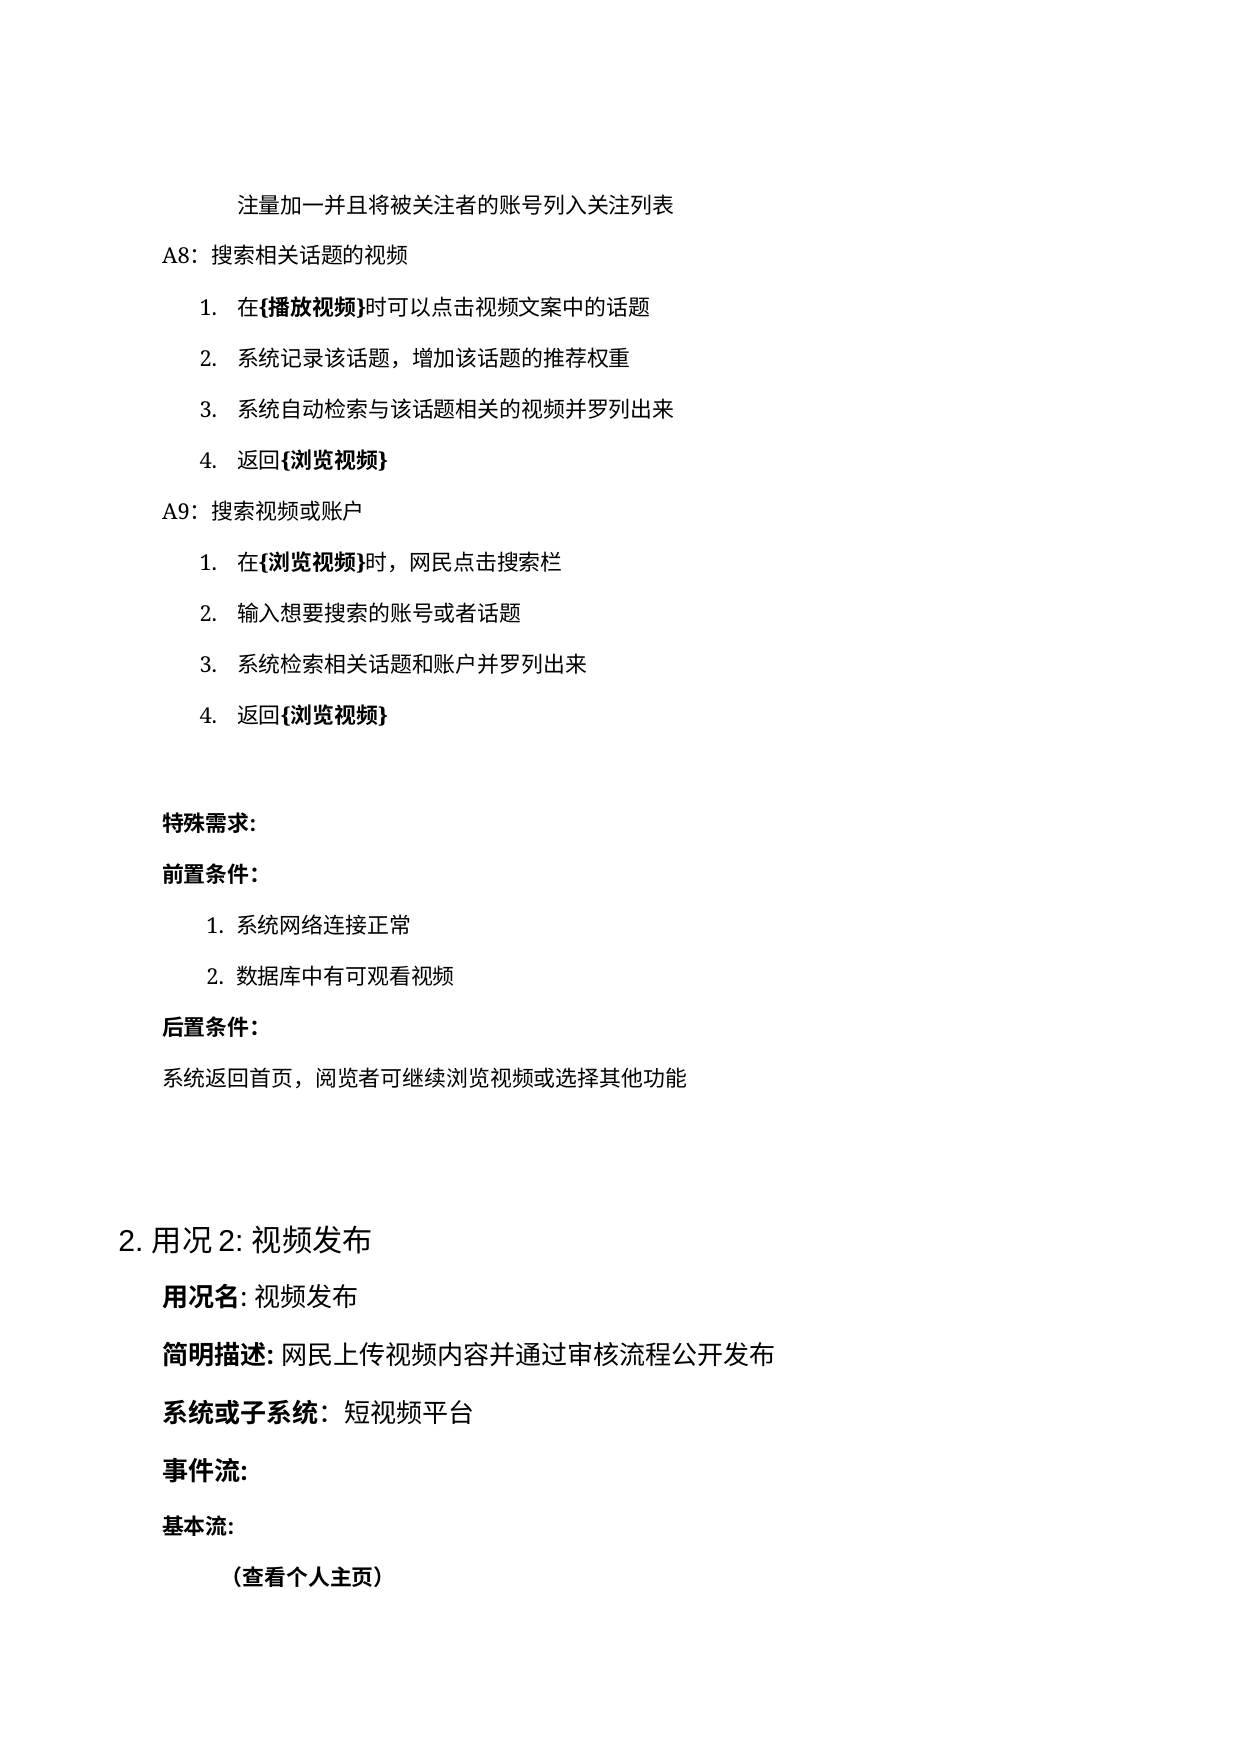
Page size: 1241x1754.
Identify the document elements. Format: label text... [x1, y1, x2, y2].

text 系统返回首页，阅览者可继续浏览视频或选择其他功能 [118, 1061, 1122, 1093]
text 系统或子系统：短视频平台 [118, 1392, 1122, 1430]
list 在{播放视频}时可以点击视频文案中的话题 [199, 289, 1122, 321]
list 数据库中有可观看视频 [162, 959, 1122, 991]
subtitle 用况2: 视频发布 [118, 1217, 1122, 1261]
list 返回{浏览视频} [199, 698, 1122, 729]
list （查看个人主页） [162, 1560, 1122, 1592]
text A8：搜索相关话题的视频 [118, 238, 1122, 270]
text 特殊需求: [118, 806, 1122, 838]
list 系统自动检索与该话题相关的视频并罗列出来 [199, 392, 1122, 423]
text 前置条件： [118, 857, 1122, 889]
text 基本流: [118, 1509, 1122, 1541]
list 系统网络连接正常 [162, 908, 1122, 940]
list 系统记录该话题，增加该话题的推荐权重 [199, 341, 1122, 372]
text A9：搜索视频或账户 [118, 494, 1122, 525]
text 用况名: 视频发布 [118, 1276, 1122, 1314]
text 事件流: [118, 1451, 1122, 1488]
list 注量加一并且将被关注者的账号列入关注列表 [199, 188, 1122, 219]
list 返回{浏览视频} [199, 443, 1122, 474]
text 后置条件： [118, 1010, 1122, 1042]
list 输入想要搜索的账号或者话题 [199, 596, 1122, 627]
list 系统检索相关话题和账户并罗列出来 [199, 647, 1122, 678]
text 简明描述: 网民上传视频内容并通过审核流程公开发布 [118, 1334, 1122, 1372]
list 在{浏览视频}时，网民点击搜索栏 [199, 545, 1122, 576]
